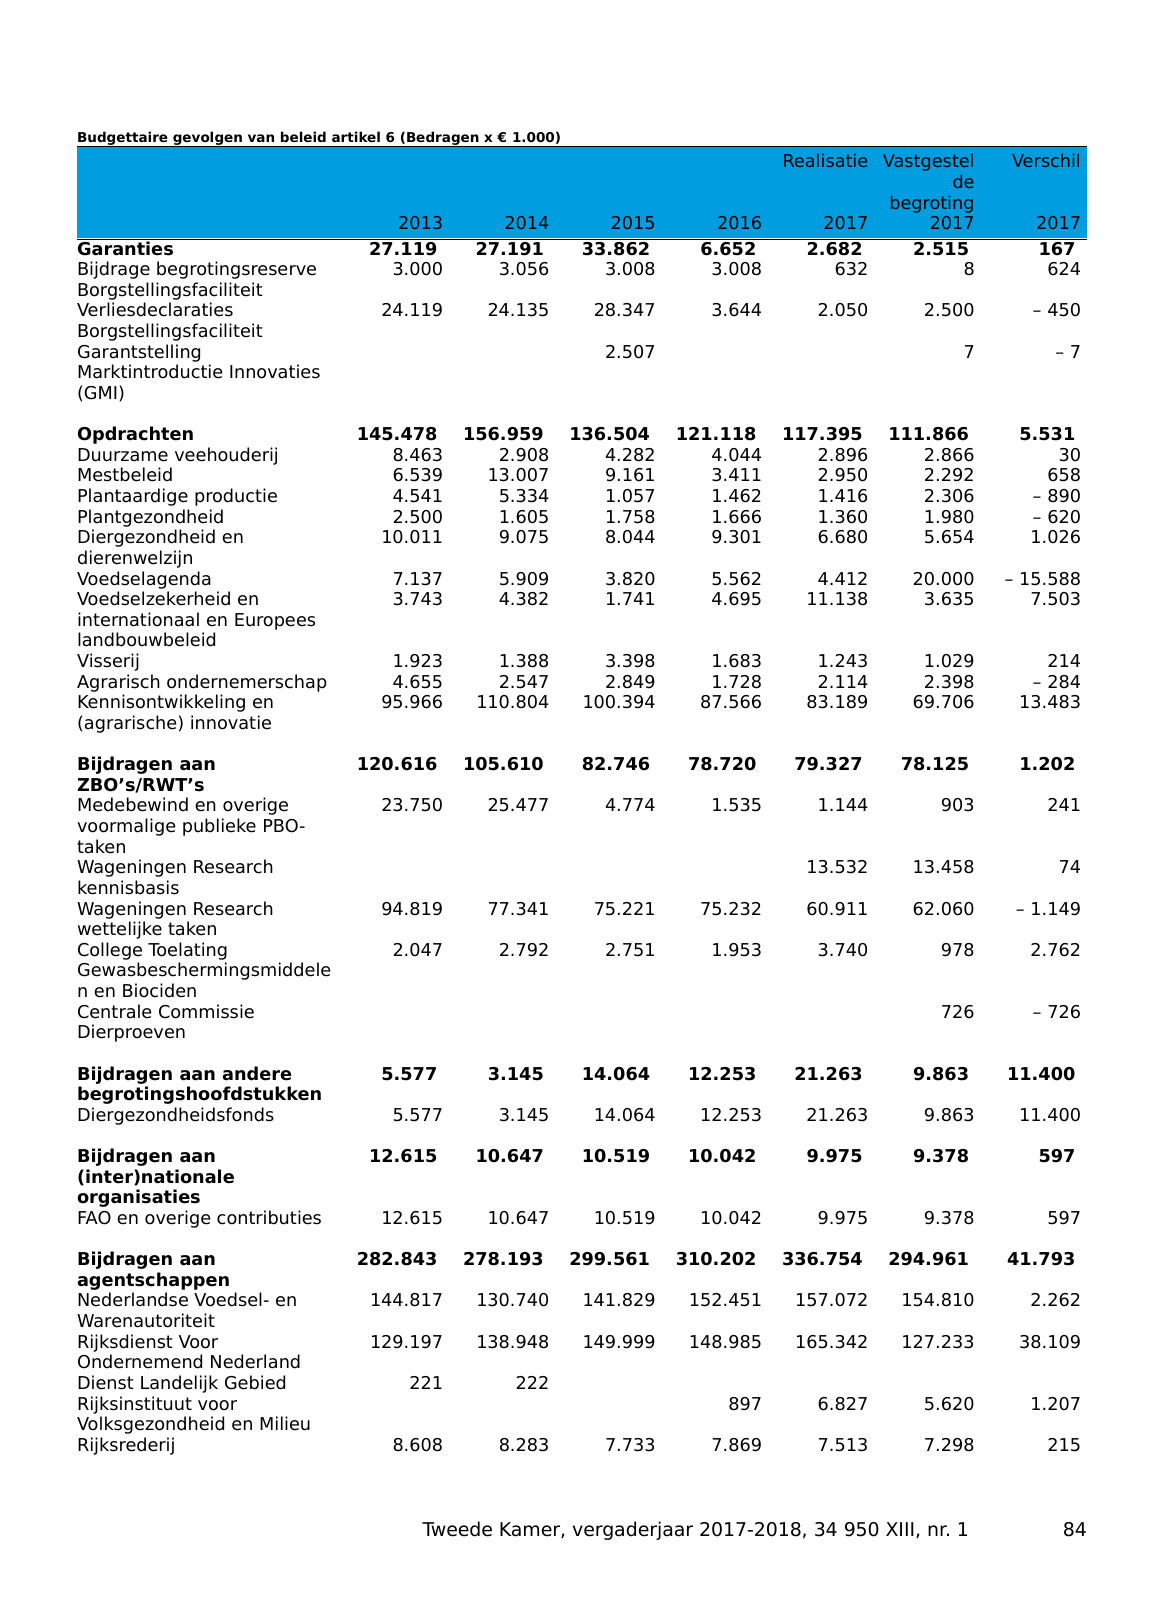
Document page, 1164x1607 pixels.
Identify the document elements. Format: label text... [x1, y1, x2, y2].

table_cell 127.233 [874, 1332, 980, 1373]
table_cell 11.400 [980, 1105, 1087, 1125]
table_cell [449, 1125, 555, 1146]
table_cell 6.827 [768, 1394, 874, 1435]
table_cell 6.539 [343, 465, 449, 486]
table_cell 78.720 [661, 754, 768, 795]
table_cell 597 [980, 1146, 1087, 1208]
table_cell [77, 147, 342, 213]
table_cell 6.652 [661, 240, 768, 259]
table_cell 1.758 [555, 507, 661, 527]
table_cell [343, 1125, 449, 1146]
table_cell [449, 404, 555, 424]
table_cell 3.056 [449, 259, 555, 300]
table_cell Voedselzekerheid en internationaal en Europees landbouwbeleid [77, 589, 342, 651]
table_cell 1.605 [449, 507, 555, 527]
table_cell [343, 404, 449, 424]
table_cell [449, 1229, 555, 1249]
table_cell Bijdragen aan andere begrotingshoofdstukken [77, 1064, 342, 1105]
table_cell 9.863 [874, 1105, 980, 1125]
table_cell 3.145 [449, 1064, 555, 1105]
table_cell 221 [343, 1373, 449, 1393]
table_cell 2.792 [449, 940, 555, 1002]
table_cell 4.044 [661, 445, 768, 465]
table_cell Plantaardige productie [77, 486, 342, 507]
table_cell [555, 1229, 661, 1249]
table_cell 2016 [661, 213, 768, 238]
table_cell – 890 [980, 486, 1087, 507]
table_cell 12.253 [661, 1064, 768, 1105]
table_cell [343, 1043, 449, 1063]
table_cell Garantstelling Marktintroductie Innovaties (GMI) [77, 342, 342, 403]
table_cell 10.042 [661, 1208, 768, 1228]
table_cell 7.503 [980, 589, 1087, 651]
table_cell 336.754 [768, 1249, 874, 1290]
table_cell Bijdrage begrotingsreserve Borgstellingsfaciliteit [77, 259, 342, 300]
table_cell 77.341 [449, 899, 555, 940]
table_cell 2.950 [768, 465, 874, 486]
table_cell 1.462 [661, 486, 768, 507]
table_cell Wageningen Research kennisbasis [77, 857, 342, 898]
table_cell 1.207 [980, 1394, 1087, 1435]
table_cell 12.615 [343, 1208, 449, 1228]
table_cell [77, 1229, 342, 1249]
table_cell 7.733 [555, 1435, 661, 1455]
table_cell 310.202 [661, 1249, 768, 1290]
table_cell [980, 1043, 1087, 1063]
table_cell – 7 [980, 342, 1087, 403]
table_cell 13.483 [980, 692, 1087, 733]
table_cell 27.191 [449, 240, 555, 259]
table_cell 2.292 [874, 465, 980, 486]
table_cell 7.137 [343, 569, 449, 589]
table_cell 241 [980, 795, 1087, 857]
table_cell Medebewind en overige voormalige publieke PBO-taken [77, 795, 342, 857]
table_cell 4.655 [343, 672, 449, 692]
table_cell 2015 [555, 213, 661, 238]
table_cell Voedselagenda [77, 569, 342, 589]
table_cell 4.282 [555, 445, 661, 465]
table_cell 2013 [343, 213, 449, 238]
table_cell 75.221 [555, 899, 661, 940]
table_cell 5.577 [343, 1064, 449, 1105]
table_cell 2.849 [555, 672, 661, 692]
table_cell 1.666 [661, 507, 768, 527]
table_cell 33.862 [555, 240, 661, 259]
table_cell 149.999 [555, 1332, 661, 1373]
table_cell 10.042 [661, 1146, 768, 1208]
table_cell [661, 1002, 768, 1043]
table_cell 222 [449, 1373, 555, 1393]
table_cell 60.911 [768, 899, 874, 940]
table_cell Duurzame veehouderij [77, 445, 342, 465]
table_cell Visserij [77, 651, 342, 672]
table_cell – 1.149 [980, 899, 1087, 940]
table_cell [449, 1043, 555, 1063]
table_cell 4.695 [661, 589, 768, 651]
table_cell 1.741 [555, 589, 661, 651]
table_cell [555, 1002, 661, 1043]
table_cell 12.615 [343, 1146, 449, 1208]
table_cell 27.119 [343, 240, 449, 259]
table_cell 167 [980, 240, 1087, 259]
table_cell 136.504 [555, 424, 661, 445]
table_cell 152.451 [661, 1290, 768, 1332]
table_cell 3.635 [874, 589, 980, 651]
table_cell 21.263 [768, 1064, 874, 1105]
table_cell 10.647 [449, 1208, 555, 1228]
table_cell [874, 1125, 980, 1146]
table_cell Centrale Commissie Dierproeven [77, 1002, 342, 1043]
table_cell 2.500 [874, 300, 980, 342]
table_cell Rijksrederij [77, 1435, 342, 1455]
table_cell 8.283 [449, 1435, 555, 1455]
table_cell 2.306 [874, 486, 980, 507]
table_cell 5.531 [980, 424, 1087, 445]
table_cell [555, 1373, 661, 1393]
table_cell 165.342 [768, 1332, 874, 1373]
table_cell Bijdragen aan ZBO’s/RWT’s [77, 754, 342, 795]
table_cell [661, 342, 768, 403]
table_cell 2017 [768, 213, 874, 238]
table_cell 69.706 [874, 692, 980, 733]
table_cell 2.762 [980, 940, 1087, 1002]
table_cell 1.980 [874, 507, 980, 527]
table_cell [661, 1043, 768, 1063]
table_header Budgettaire gevolgen van beleid artikel 6 (Bedragen x € 1.000) [77, 130, 1087, 146]
table_cell 38.109 [980, 1332, 1087, 1373]
table_cell 8.463 [343, 445, 449, 465]
table_cell [77, 213, 342, 238]
table_cell 14.064 [555, 1105, 661, 1125]
table_cell 11.400 [980, 1064, 1087, 1105]
table_cell 117.395 [768, 424, 874, 445]
table_cell 111.866 [874, 424, 980, 445]
table_cell [768, 1125, 874, 1146]
table_cell 1.144 [768, 795, 874, 857]
table_cell 28.347 [555, 300, 661, 342]
table_cell 978 [874, 940, 980, 1002]
table_cell [768, 342, 874, 403]
table_cell [661, 1373, 768, 1393]
table_cell FAO en overige contributies [77, 1208, 342, 1228]
table_cell 282.843 [343, 1249, 449, 1290]
table_cell 2.507 [555, 342, 661, 403]
table_cell 3.008 [555, 259, 661, 300]
table_cell 156.959 [449, 424, 555, 445]
table_cell 8.608 [343, 1435, 449, 1455]
table_cell Diergezondheidsfonds [77, 1105, 342, 1125]
table_cell 10.647 [449, 1146, 555, 1208]
table_cell 903 [874, 795, 980, 857]
table_cell [768, 734, 874, 754]
table_cell [980, 734, 1087, 754]
table_cell 24.135 [449, 300, 555, 342]
table_cell 1.953 [661, 940, 768, 1002]
table_cell 79.327 [768, 754, 874, 795]
table_cell [874, 1043, 980, 1063]
table_cell – 620 [980, 507, 1087, 527]
table_cell 83.189 [768, 692, 874, 733]
table_cell 3.743 [343, 589, 449, 651]
table_cell 2017 [874, 213, 980, 238]
table_cell Nederlandse Voedsel- en Warenautoriteit [77, 1290, 342, 1332]
table_cell 41.793 [980, 1249, 1087, 1290]
table_cell [555, 1394, 661, 1435]
table_cell 5.562 [661, 569, 768, 589]
table_cell 726 [874, 1002, 980, 1043]
table_cell 2.047 [343, 940, 449, 1002]
table_cell 2.500 [343, 507, 449, 527]
table_cell 10.011 [343, 527, 449, 568]
table_cell [555, 857, 661, 898]
table_cell 1.535 [661, 795, 768, 857]
table_cell 13.532 [768, 857, 874, 898]
table_cell 9.975 [768, 1208, 874, 1228]
table_cell 23.750 [343, 795, 449, 857]
table_cell – 284 [980, 672, 1087, 692]
table_cell [768, 1373, 874, 1393]
table_cell 3.820 [555, 569, 661, 589]
table_cell 141.829 [555, 1290, 661, 1332]
table_cell 3.740 [768, 940, 874, 1002]
table_cell 8.044 [555, 527, 661, 568]
table_cell 145.478 [343, 424, 449, 445]
table_cell 121.118 [661, 424, 768, 445]
table_cell 3.000 [343, 259, 449, 300]
table_cell [768, 1043, 874, 1063]
table_cell 148.985 [661, 1332, 768, 1373]
table_cell Mestbeleid [77, 465, 342, 486]
table_cell 897 [661, 1394, 768, 1435]
table_cell 2014 [449, 213, 555, 238]
table_cell 624 [980, 259, 1087, 300]
table_cell [980, 1125, 1087, 1146]
table_cell 2.908 [449, 445, 555, 465]
table_cell 7 [874, 342, 980, 403]
table_cell 4.774 [555, 795, 661, 857]
table_cell 1.683 [661, 651, 768, 672]
table_cell College Toelating Gewasbeschermingsmiddelen en Biociden [77, 940, 342, 1002]
table_cell 1.416 [768, 486, 874, 507]
table_cell [449, 342, 555, 403]
table_cell 5.577 [343, 1105, 449, 1125]
table_cell 10.519 [555, 1146, 661, 1208]
table_cell 299.561 [555, 1249, 661, 1290]
table_cell 154.810 [874, 1290, 980, 1332]
table_cell [661, 404, 768, 424]
table_cell 10.519 [555, 1208, 661, 1228]
table_cell [343, 1002, 449, 1043]
table_cell 1.029 [874, 651, 980, 672]
table_cell [343, 1229, 449, 1249]
table_cell 6.680 [768, 527, 874, 568]
table_cell [343, 1394, 449, 1435]
table_cell [874, 1373, 980, 1393]
table_cell Rijksdienst Voor Ondernemend Nederland [77, 1332, 342, 1373]
table_cell Vastgestelde begroting [874, 147, 980, 213]
table_cell [449, 734, 555, 754]
table_cell Verliesdeclaraties Borgstellingsfaciliteit [77, 300, 342, 342]
table_cell 1.388 [449, 651, 555, 672]
table_cell 294.961 [874, 1249, 980, 1290]
table_cell 632 [768, 259, 874, 300]
table_cell 74 [980, 857, 1087, 898]
table_cell – 15.588 [980, 569, 1087, 589]
table_cell [768, 1002, 874, 1043]
table_cell 9.378 [874, 1146, 980, 1208]
table_cell Garanties [77, 240, 342, 259]
table_cell Bijdragen aan agentschappen [77, 1249, 342, 1290]
table_cell 25.477 [449, 795, 555, 857]
table_cell 82.746 [555, 754, 661, 795]
table_cell [874, 1229, 980, 1249]
table_cell Bijdragen aan (inter)nationale organisaties [77, 1146, 342, 1208]
table_cell [449, 1002, 555, 1043]
table_cell 2.515 [874, 240, 980, 259]
table_cell 2017 [980, 213, 1087, 238]
table_cell [980, 1229, 1087, 1249]
table_cell – 726 [980, 1002, 1087, 1043]
table_cell 597 [980, 1208, 1087, 1228]
table_cell [343, 734, 449, 754]
table_cell 1.923 [343, 651, 449, 672]
table_cell [661, 734, 768, 754]
table_cell Wageningen Research wettelijke taken [77, 899, 342, 940]
table_cell 14.064 [555, 1064, 661, 1105]
table_cell 2.547 [449, 672, 555, 692]
table_cell 12.253 [661, 1105, 768, 1125]
table_cell [661, 1125, 768, 1146]
table_cell 144.817 [343, 1290, 449, 1332]
table_cell [768, 1229, 874, 1249]
table_cell 5.909 [449, 569, 555, 589]
table_cell 3.145 [449, 1105, 555, 1125]
table_cell 130.740 [449, 1290, 555, 1332]
table_cell 3.008 [661, 259, 768, 300]
table_cell [768, 404, 874, 424]
table_cell 278.193 [449, 1249, 555, 1290]
table_cell 7.869 [661, 1435, 768, 1455]
table_cell [77, 1125, 342, 1146]
table_cell Dienst Landelijk Gebied [77, 1373, 342, 1393]
table_cell 4.541 [343, 486, 449, 507]
table_cell 13.007 [449, 465, 555, 486]
table_cell 1.026 [980, 527, 1087, 568]
table_cell [661, 857, 768, 898]
table_cell Diergezondheid en dierenwelzijn [77, 527, 342, 568]
table_cell Verschil [980, 147, 1087, 213]
table_cell 9.161 [555, 465, 661, 486]
table_cell 129.197 [343, 1332, 449, 1373]
table_cell [449, 857, 555, 898]
table_cell 75.232 [661, 899, 768, 940]
table_cell 1.202 [980, 754, 1087, 795]
table_cell 2.682 [768, 240, 874, 259]
table_cell 78.125 [874, 754, 980, 795]
table_cell 1.360 [768, 507, 874, 527]
table_cell 2.398 [874, 672, 980, 692]
table_cell [77, 1043, 342, 1063]
table_cell 13.458 [874, 857, 980, 898]
table_cell 215 [980, 1435, 1087, 1455]
table_cell 138.948 [449, 1332, 555, 1373]
table_cell 62.060 [874, 899, 980, 940]
table_cell 30 [980, 445, 1087, 465]
table_cell 21.263 [768, 1105, 874, 1125]
table_cell 4.412 [768, 569, 874, 589]
table_cell Agrarisch ondernemerschap [77, 672, 342, 692]
table_cell [874, 404, 980, 424]
table_cell 2.866 [874, 445, 980, 465]
table_cell [980, 1373, 1087, 1393]
table_cell 11.138 [768, 589, 874, 651]
table_cell 9.378 [874, 1208, 980, 1228]
table_cell 120.616 [343, 754, 449, 795]
table_cell [77, 734, 342, 754]
table_cell 95.966 [343, 692, 449, 733]
table_cell Rijksinstituut voor Volksgezondheid en Milieu [77, 1394, 342, 1435]
table_cell 20.000 [874, 569, 980, 589]
table_cell 157.072 [768, 1290, 874, 1332]
table_cell Plantgezondheid [77, 507, 342, 527]
table_cell – 450 [980, 300, 1087, 342]
table_cell 2.896 [768, 445, 874, 465]
table_cell 658 [980, 465, 1087, 486]
table_cell 9.863 [874, 1064, 980, 1105]
table_cell 1.057 [555, 486, 661, 507]
table_cell 5.620 [874, 1394, 980, 1435]
table_cell [449, 1394, 555, 1435]
table_cell 2.114 [768, 672, 874, 692]
table_cell [555, 1043, 661, 1063]
table_cell [343, 342, 449, 403]
table_cell 1.728 [661, 672, 768, 692]
table_cell 3.411 [661, 465, 768, 486]
table_cell Kennisontwikkeling en (agrarische) innovatie [77, 692, 342, 733]
table_cell 4.382 [449, 589, 555, 651]
table_cell [77, 404, 342, 424]
table_cell 9.075 [449, 527, 555, 568]
table_cell 105.610 [449, 754, 555, 795]
table_cell 7.513 [768, 1435, 874, 1455]
table_cell 1.243 [768, 651, 874, 672]
table_cell 94.819 [343, 899, 449, 940]
table_cell [555, 734, 661, 754]
table_cell [343, 857, 449, 898]
table_cell Realisatie [343, 147, 874, 213]
table_cell 5.654 [874, 527, 980, 568]
table_cell 2.751 [555, 940, 661, 1002]
table_cell [661, 1229, 768, 1249]
table_cell [555, 1125, 661, 1146]
table_cell 5.334 [449, 486, 555, 507]
table_cell 87.566 [661, 692, 768, 733]
table_cell 2.262 [980, 1290, 1087, 1332]
table_cell 9.975 [768, 1146, 874, 1208]
table_cell 9.301 [661, 527, 768, 568]
table_cell 8 [874, 259, 980, 300]
table_cell 100.394 [555, 692, 661, 733]
table_cell [555, 404, 661, 424]
table_cell 110.804 [449, 692, 555, 733]
table_cell 3.644 [661, 300, 768, 342]
table_cell 7.298 [874, 1435, 980, 1455]
table_cell 214 [980, 651, 1087, 672]
table_cell [874, 734, 980, 754]
table_cell 3.398 [555, 651, 661, 672]
table_cell [980, 404, 1087, 424]
table_cell 2.050 [768, 300, 874, 342]
table_cell 24.119 [343, 300, 449, 342]
table_cell Opdrachten [77, 424, 342, 445]
